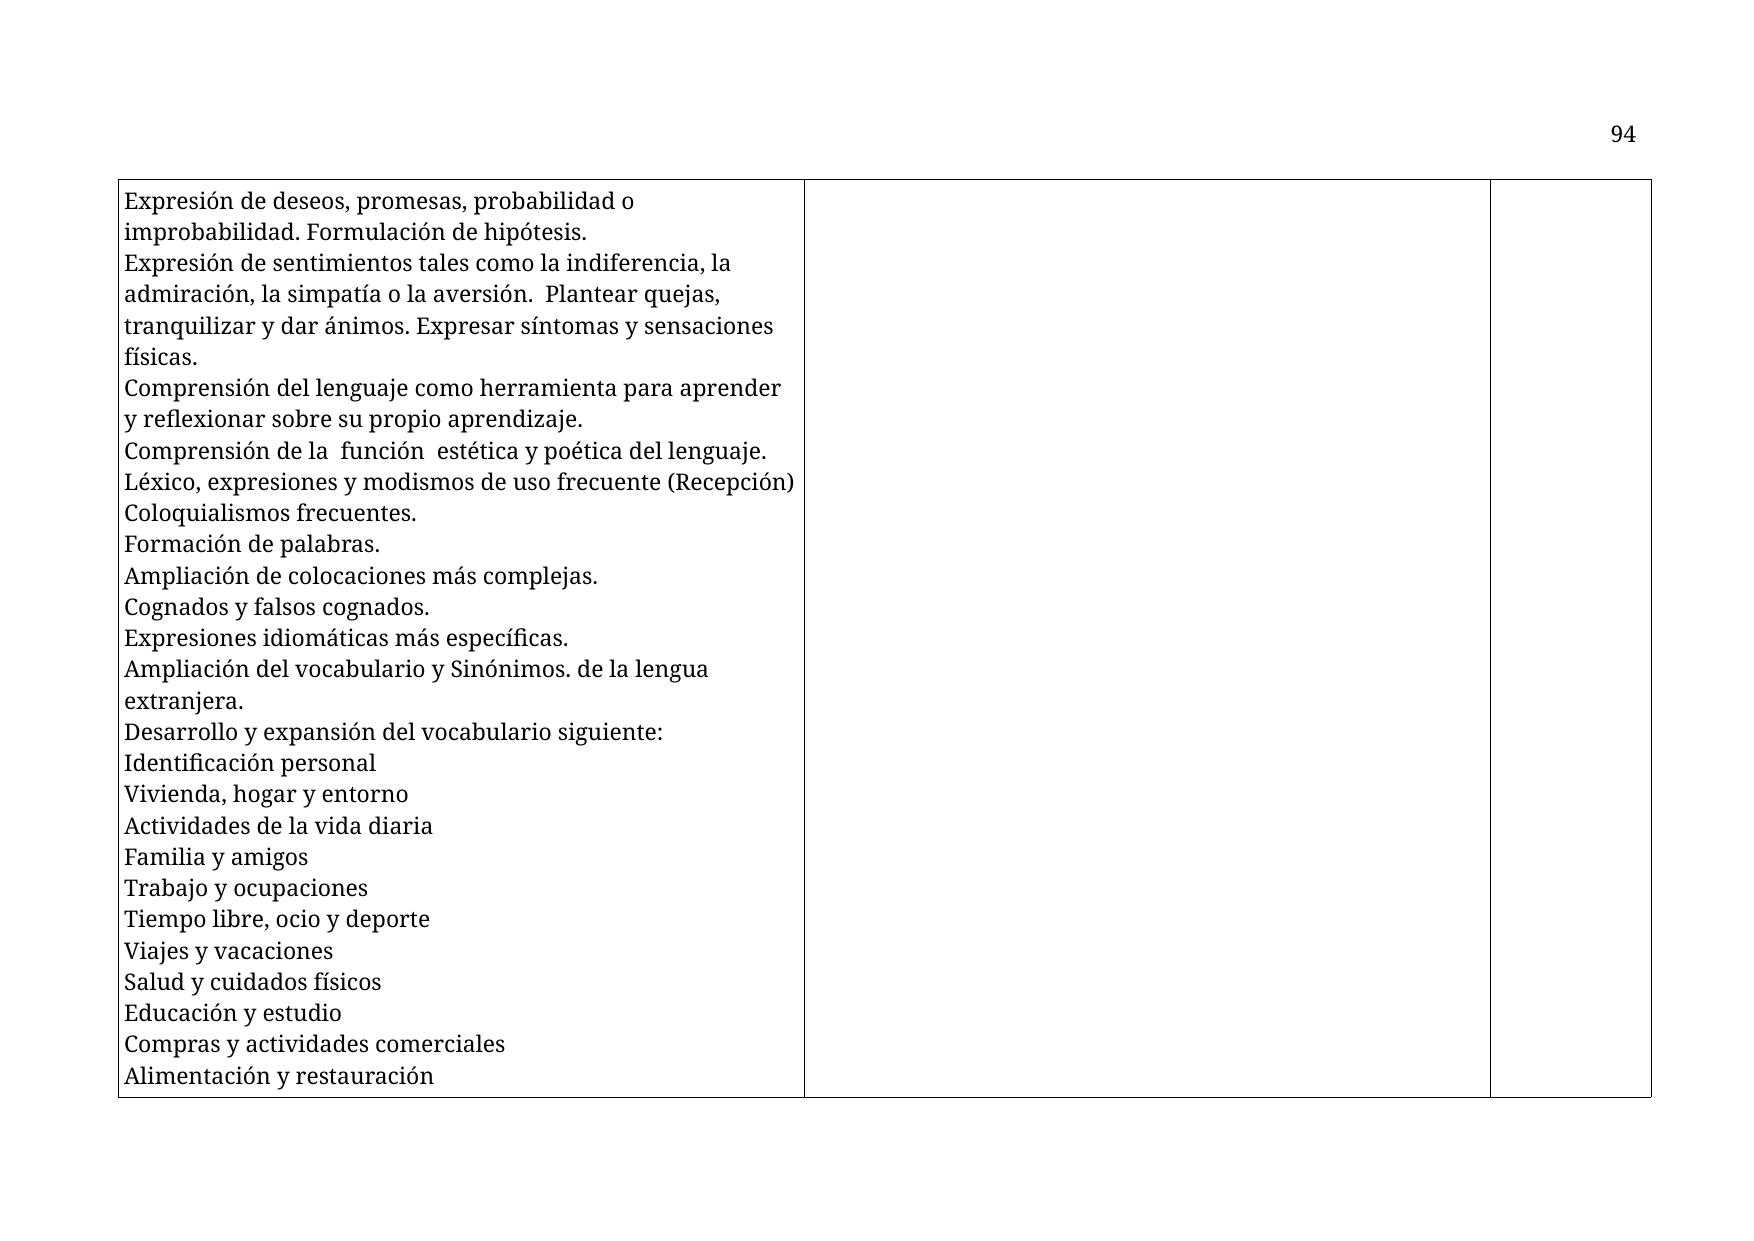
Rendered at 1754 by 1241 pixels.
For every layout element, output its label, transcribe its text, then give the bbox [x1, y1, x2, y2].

table_cell Expresión de deseos, promesas, probabilidad o improbabilidad. Formulación de hipótesis. Expresión de sentimientos tales como la indiferencia, la admiración, la simpatía o la aversión. Plantear quejas, tranquilizar y dar ánimos. Expresar síntomas y sensaciones físicas. Comprensión del lenguaje como herramienta para aprender y reflexionar sobre su propio aprendizaje. Comprensión de la función estética y poética del lenguaje. Léxico, expresiones y modismos de uso frecuente (Recepción) Coloquialismos frecuentes. Formación de palabras. Ampliación de colocaciones más complejas. Cognados y falsos cognados. Expresiones idiomáticas más específicas. Ampliación del vocabulario y Sinónimos. de la lengua extranjera. Desarrollo y expansión del vocabulario siguiente: Identificación personal Vivienda, hogar y entorno Actividades de la vida diaria Familia y amigos Trabajo y ocupaciones Tiempo libre, ocio y deporte Viajes y vacaciones Salud y cuidados físicos Educación y estudio Compras y actividades comerciales Alimentación y restauración [119, 180, 804, 1097]
table_cell [1491, 180, 1651, 1097]
table_cell [805, 180, 1490, 1097]
